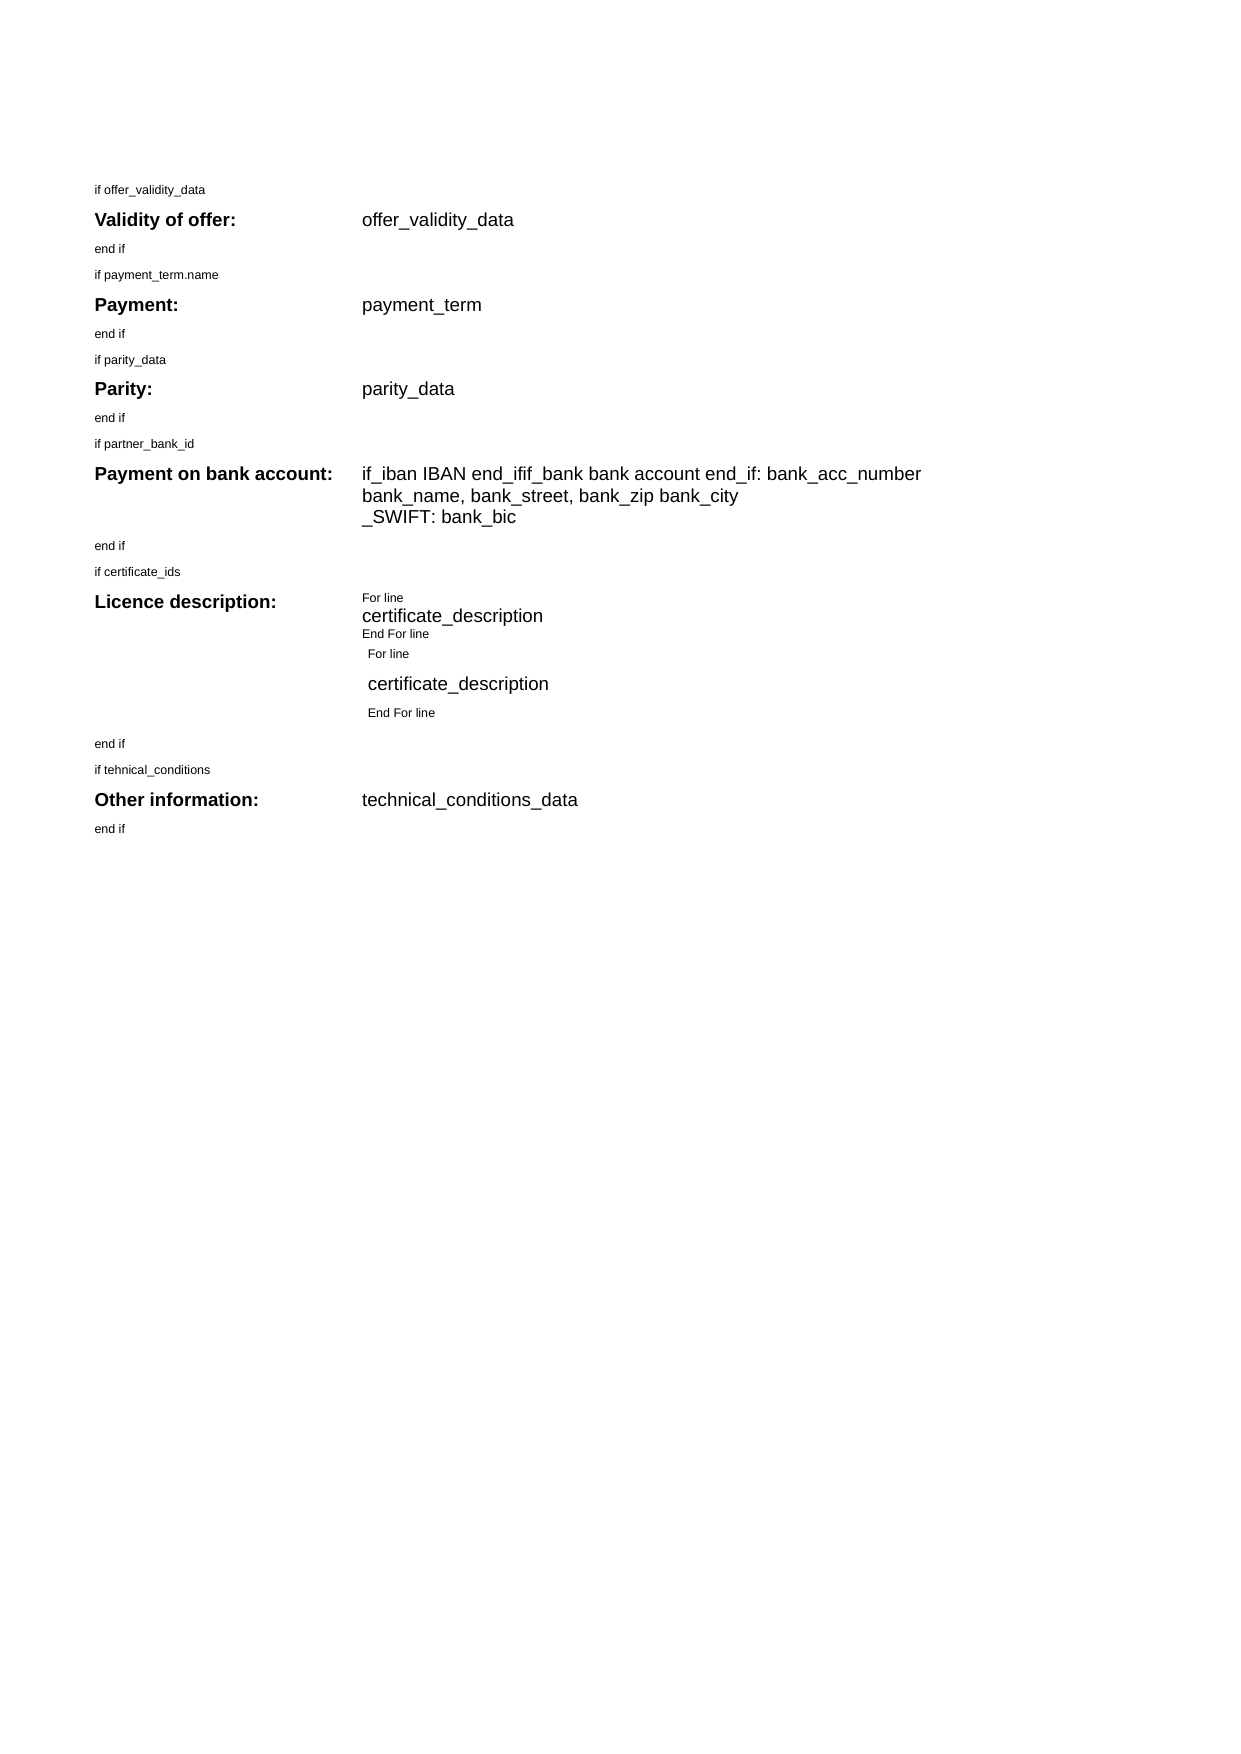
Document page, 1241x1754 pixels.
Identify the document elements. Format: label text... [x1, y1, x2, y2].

table_cell Licence description: [89, 585, 356, 731]
table_cell Other information: [89, 783, 356, 816]
table_cell technical_conditions_data [356, 783, 1152, 816]
table_cell certificate_description [362, 667, 1146, 700]
table_cell end if [89, 405, 1152, 431]
table_cell end if [89, 321, 1152, 347]
table_header if certificate_ids [89, 559, 1152, 585]
table_cell if payment_term.name [89, 262, 1152, 288]
table_header if offer_validity_data [89, 177, 1152, 203]
table_header For line [362, 591, 1146, 605]
table_cell end if [89, 533, 1152, 559]
table_cell Validity of offer: [89, 203, 356, 236]
table_cell End For line [362, 700, 1146, 726]
table_header For line [362, 641, 1146, 667]
table_cell Payment: [89, 288, 356, 321]
table_cell End For line [362, 627, 1146, 641]
table_cell end if [89, 731, 1152, 757]
table_cell offer_validity_data [356, 203, 1152, 236]
table_cell [356, 585, 1152, 731]
table_cell certificate_description [362, 605, 1146, 627]
table_cell parity_data [356, 373, 1152, 405]
table_cell Parity: [89, 373, 356, 405]
table_cell if_iban IBAN end_ifif_bank bank account end_if: bank_acc_number bank_name, bank_street, bank_zip bank_city _SWIFT: bank_bic [356, 457, 1152, 533]
table_cell if parity_data [89, 347, 1152, 372]
table_cell end if [89, 236, 1152, 262]
table_header if tehnical_conditions [89, 757, 1152, 783]
table_cell Payment on bank account: [89, 457, 356, 533]
table_header if partner_bank_id [89, 431, 1152, 457]
table_cell payment_term [356, 288, 1152, 321]
table_cell end if [89, 816, 1152, 842]
